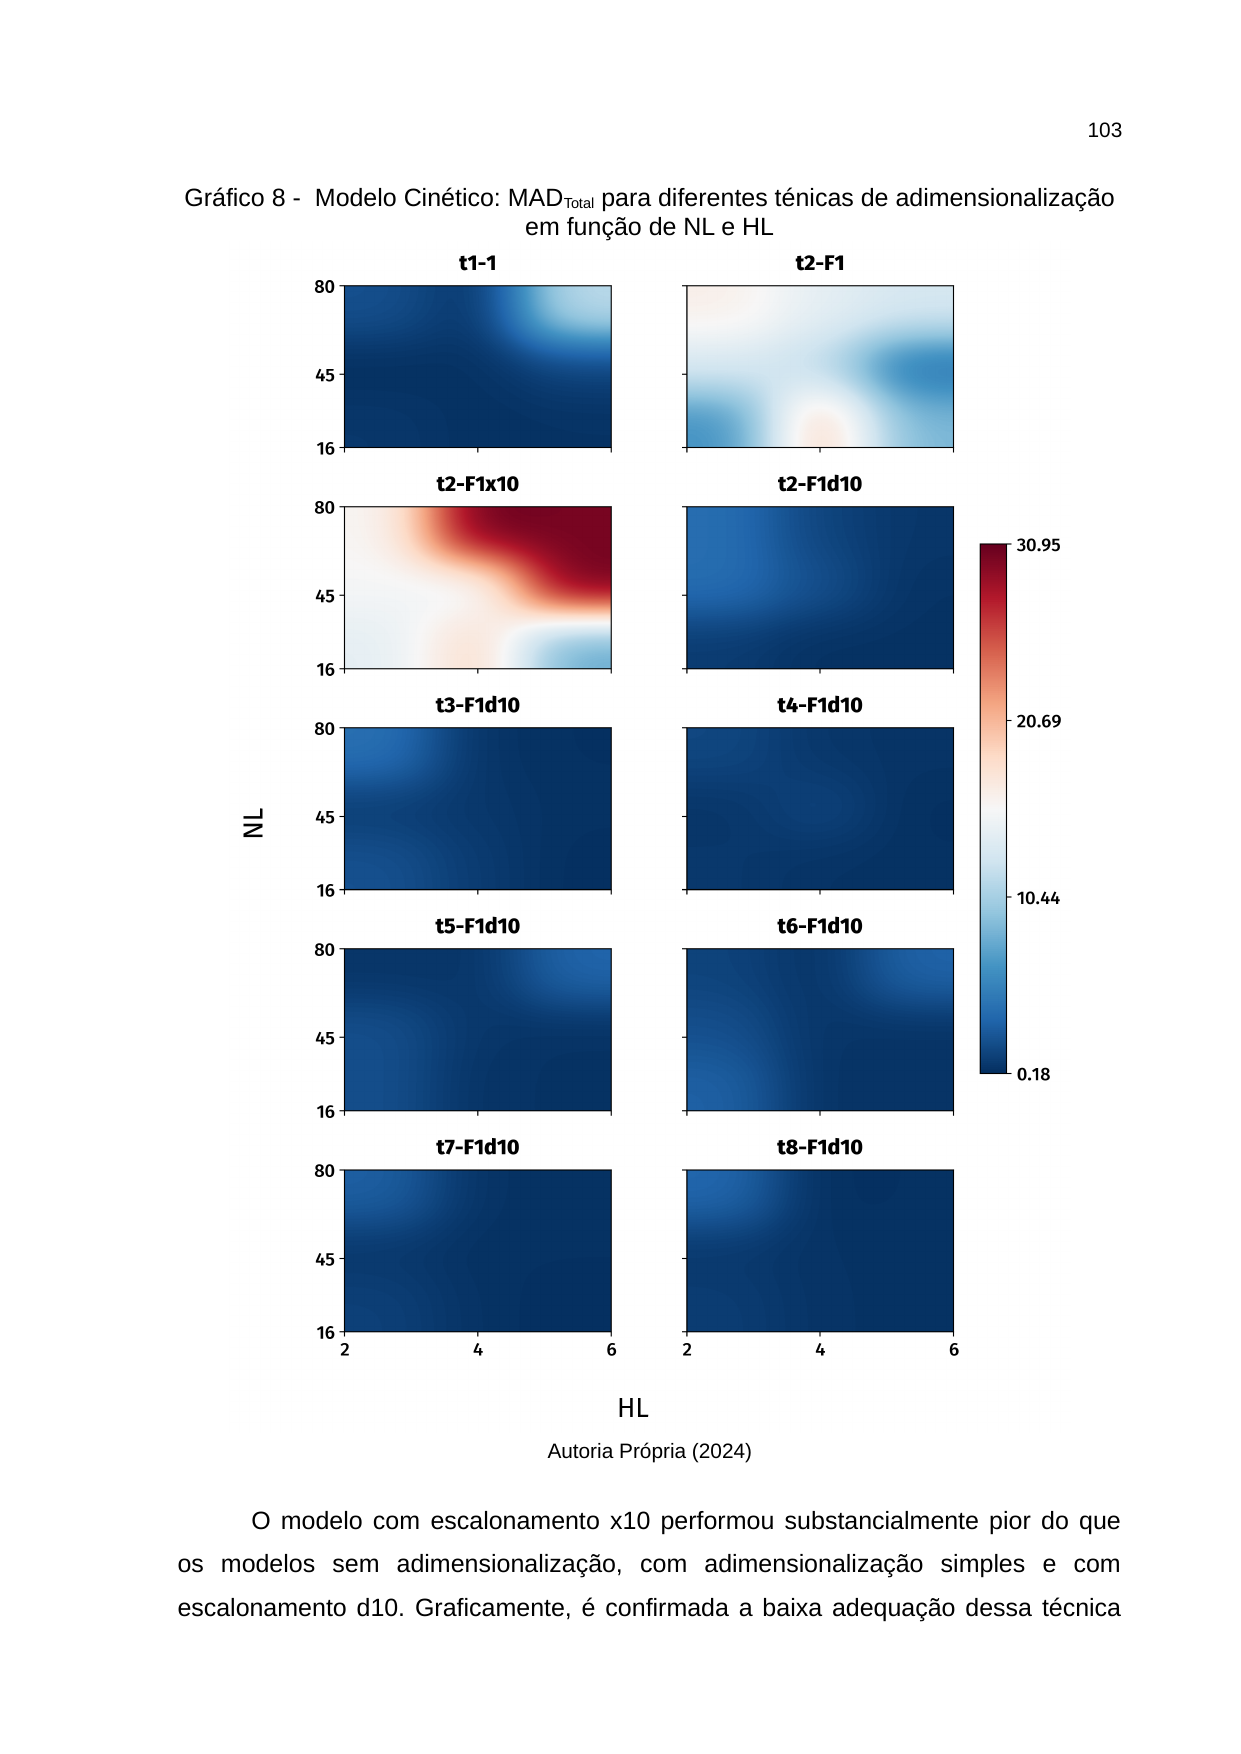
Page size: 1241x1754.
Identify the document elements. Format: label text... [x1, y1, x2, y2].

text O modelo com escalonamento x10 performou substancialmente pior do que os modelos sem adimensionalização, com adimensionalização simples e com escalonamento d10. Graficamente, é confirmada a baixa adequação dessa técnica [177, 1506, 1122, 1621]
text Gráfico 8 - Modelo Cinético: MADTotal para diferentes ténicas de adimensionalização em função de NL e HL [177, 183, 1122, 241]
text Autoria Própria (2024) [177, 1433, 1122, 1463]
text [177, 177, 1122, 183]
picture [229, 241, 1071, 1433]
